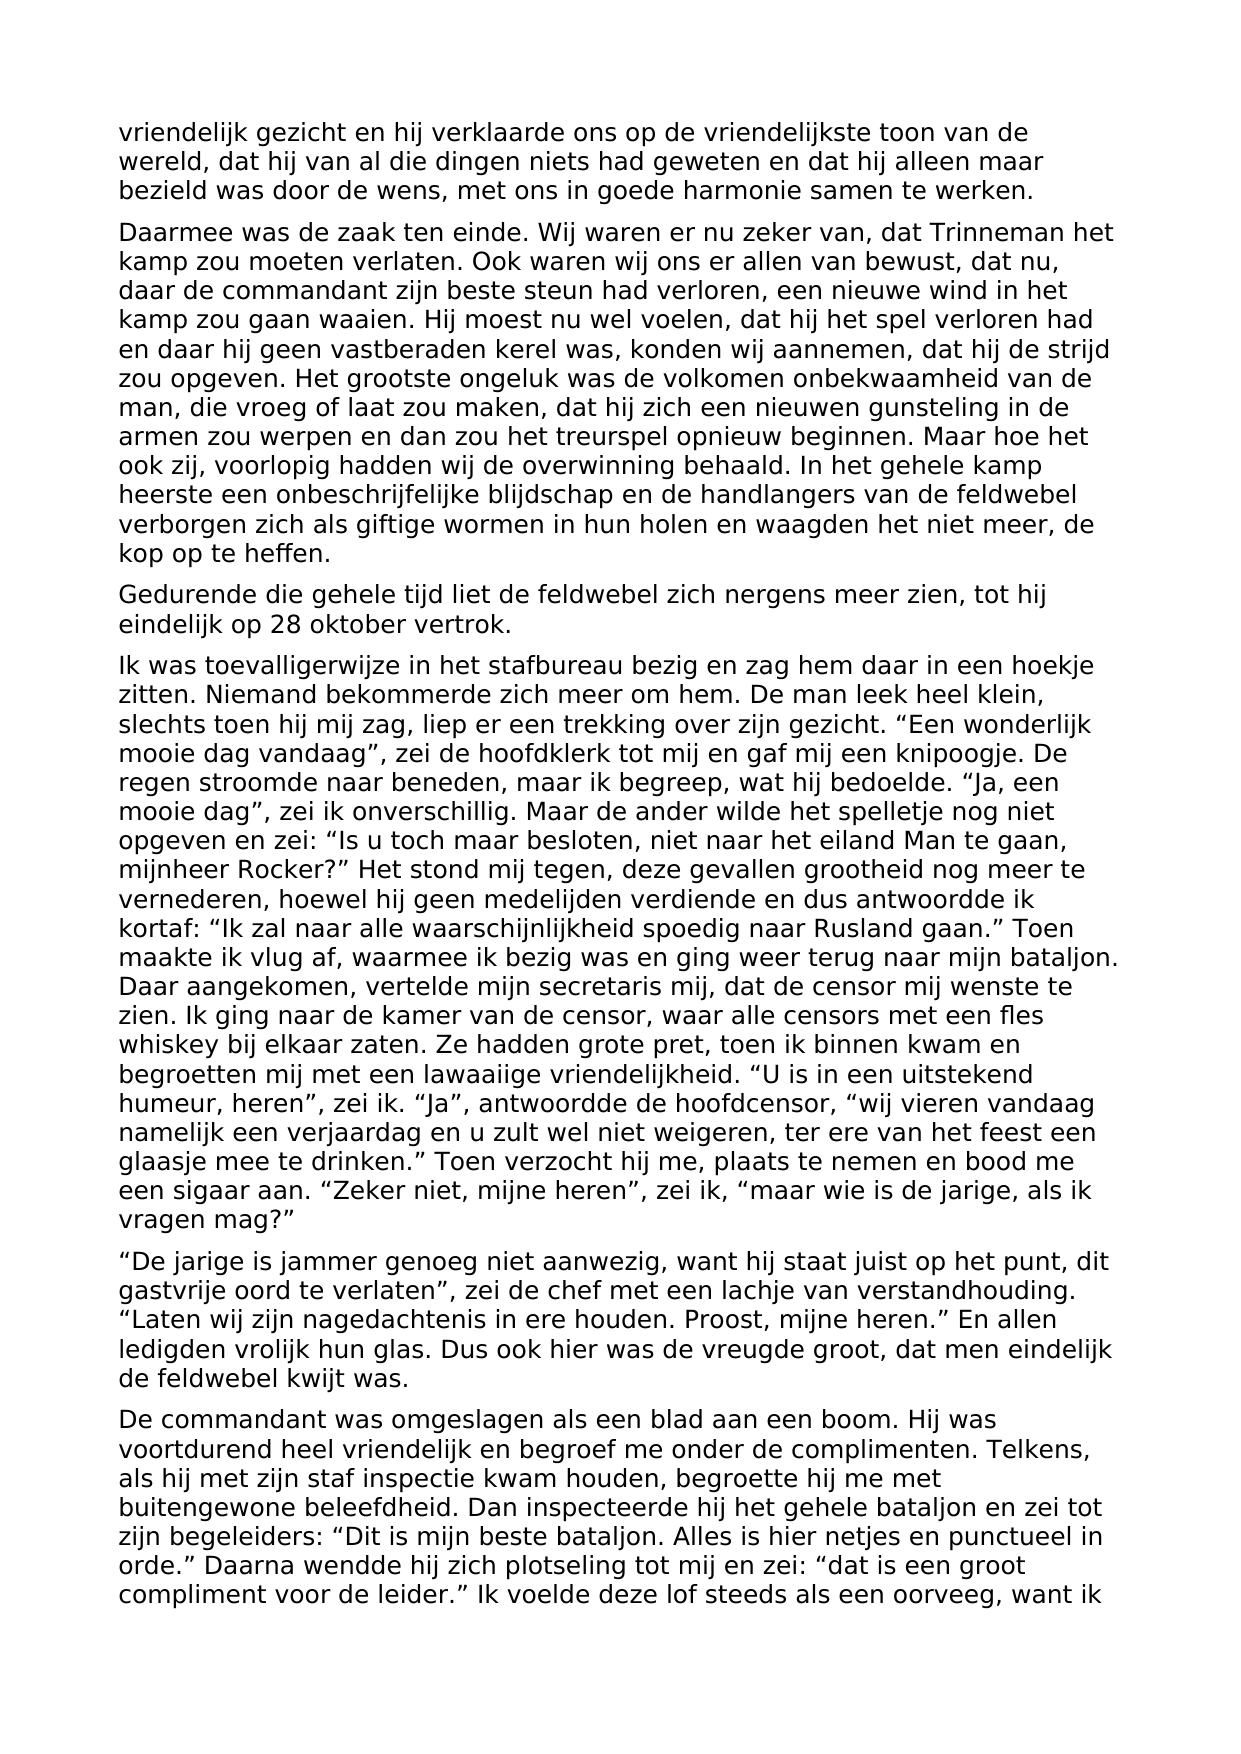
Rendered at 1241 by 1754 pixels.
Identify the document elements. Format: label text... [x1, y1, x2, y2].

text Gedurende die gehele tijd liet de feldwebel zich nergens meer zien, tot hij eindelijk op 28 oktober vertrok. [118, 581, 1122, 639]
text vriendelijk gezicht en hij verklaarde ons op de vriendelijkste toon van de wereld, dat hij van al die dingen niets had geweten en dat hij alleen maar bezield was door de wens, met ons in goede harmonie samen te werken. [118, 118, 1122, 206]
text Daarmee was de zaak ten einde. Wij waren er nu zeker van, dat Trinneman het kamp zou moeten verlaten. Ook waren wij ons er allen van bewust, dat nu, daar de commandant zijn beste steun had verloren, een nieuwe wind in het kamp zou gaan waaien. Hij moest nu wel voelen, dat hij het spel verloren had en daar hij geen vastberaden kerel was, konden wij aannemen, dat hij de strijd zou opgeven. Het grootste ongeluk was de volkomen onbekwaamheid van de man, die vroeg of laat zou maken, dat hij zich een nieuwen gunsteling in de armen zou werpen en dan zou het treurspel opnieuw beginnen. Maar hoe het ook zij, voorlopig hadden wij de overwinning behaald. In het gehele kamp heerste een onbeschrijfelijke blijdschap en de handlangers van de feldwebel verborgen zich als giftige wormen in hun holen en waagden het niet meer, de kop op te heffen. [118, 218, 1122, 568]
text “De jarige is jammer genoeg niet aanwezig, want hij staat juist op het punt, dit gastvrije oord te verlaten”, zei de chef met een lachje van verstandhouding. “Laten wij zijn nagedachtenis in ere houden. Proost, mijne heren.” En allen ledigden vrolijk hun glas. Dus ook hier was de vreugde groot, dat men eindelijk de feldwebel kwijt was. [118, 1247, 1122, 1393]
text De commandant was omgeslagen als een blad aan een boom. Hij was voortdurend heel vriendelijk en begroef me onder de complimenten. Telkens, als hij met zijn staf inspectie kwam houden, begroette hij me met buitengewone beleefdheid. Dan inspecteerde hij het gehele bataljon en zei tot zijn begeleiders: “Dit is mijn beste bataljon. Alles is hier netjes en punctueel in orde.” Daarna wendde hij zich plotseling tot mij en zei: “dat is een groot compliment voor de leider.” Ik voelde deze lof steeds als een oorveeg, want ik [118, 1406, 1122, 1610]
text Ik was toevalligerwijze in het stafbureau bezig en zag hem daar in een hoekje zitten. Niemand bekommerde zich meer om hem. De man leek heel klein, slechts toen hij mij zag, liep er een trekking over zijn gezicht. “Een wonderlijk mooie dag vandaag”, zei de hoofdklerk tot mij en gaf mij een knipoogje. De regen stroomde naar beneden, maar ik begreep, wat hij bedoelde. “Ja, een mooie dag”, zei ik onverschillig. Maar de ander wilde het spelletje nog niet opgeven en zei: “Is u toch maar besloten, niet naar het eiland Man te gaan, mijnheer Rocker?” Het stond mij tegen, deze gevallen grootheid nog meer te vernederen, hoewel hij geen medelijden verdiende en dus antwoordde ik kortaf: “Ik zal naar alle waarschijnlijkheid spoedig naar Rusland gaan.” Toen maakte ik vlug af, waarmee ik bezig was en ging weer terug naar mijn bataljon. Daar aangekomen, vertelde mijn secretaris mij, dat de censor mij wenste te zien. Ik ging naar de kamer van de censor, waar alle censors met een fles whiskey bij elkaar zaten. Ze hadden grote pret, toen ik binnen kwam en begroetten mij met een lawaaiige vriendelijkheid. “U is in een uitstekend humeur, heren”, zei ik. “Ja”, antwoordde de hoofdcensor, “wij vieren vandaag namelijk een verjaardag en u zult wel niet weigeren, ter ere van het feest een glaasje mee te drinken.” Toen verzocht hij me, plaats te nemen en bood me een sigaar aan. “Zeker niet, mijne heren”, zei ik, “maar wie is de jarige, als ik vragen mag?” [118, 651, 1122, 1235]
